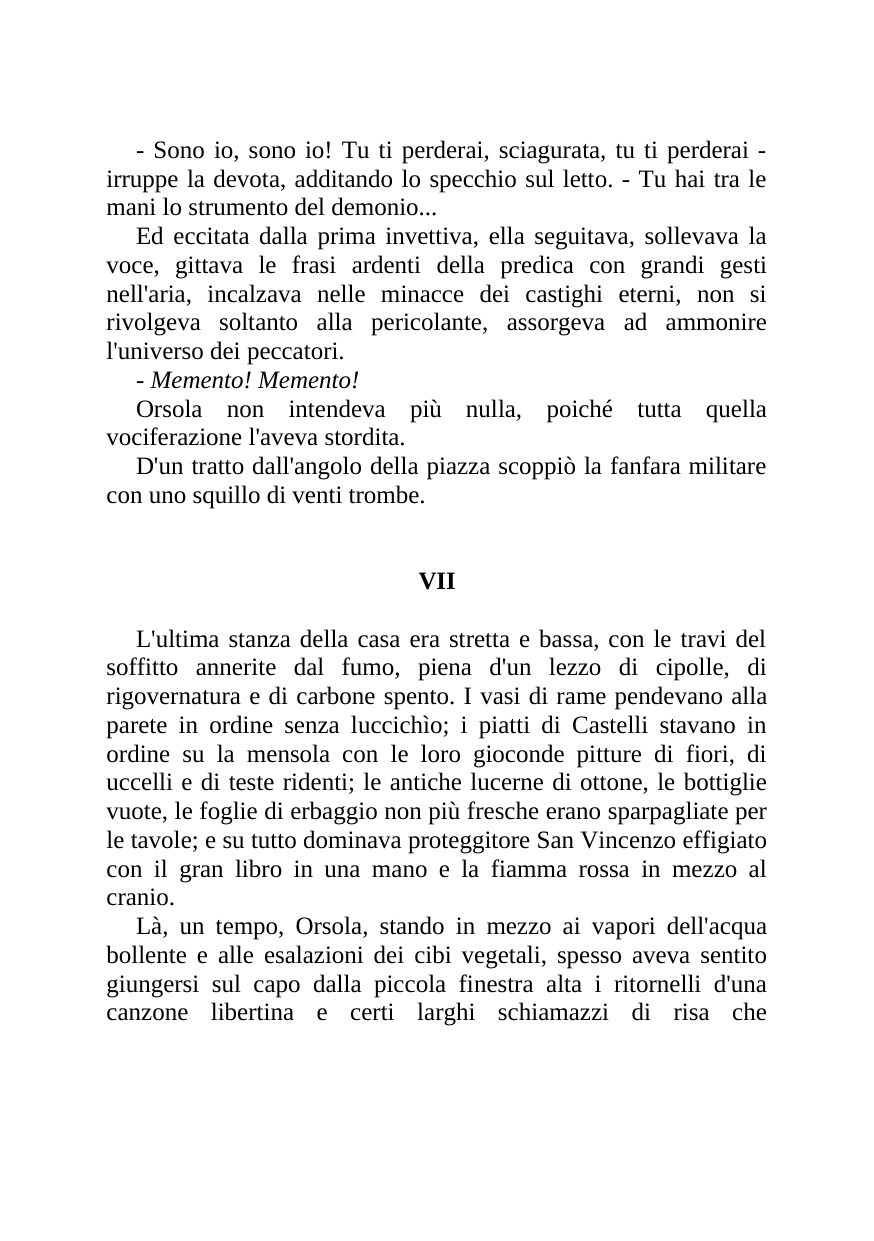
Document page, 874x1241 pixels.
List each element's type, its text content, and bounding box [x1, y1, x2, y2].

text Ed eccitata dalla prima invettiva, ella seguitava, sollevava la voce, gittava le frasi ardenti della predica con grandi gesti nell'aria, incalzava nelle minacce dei castighi eterni, non si rivolgeva soltanto alla pericolante, assorgeva ad ammonire l'universo dei peccatori. [106, 221, 768, 365]
text Orsola non intendeva più nulla, poiché tutta quella vociferazione l'aveva stordita. [106, 394, 768, 451]
text VII [106, 566, 768, 595]
text - Sono io, sono io! Tu ti perderai, sciagurata, tu ti perderai - irruppe la devota, additando lo specchio sul letto. - Tu hai tra le mani lo strumento del demonio... [106, 135, 768, 221]
text Là, un tempo, Orsola, stando in mezzo ai vapori dell'acqua bollente e alle esalazioni dei cibi vegetali, spesso aveva sentito giungersi sul capo dalla piccola finestra alta i ritornelli d'una canzone libertina e certi larghi schiamazzi di risa che [106, 911, 768, 1026]
text D'un tratto dall'angolo della piazza scoppiò la fanfara militare con uno squillo di venti trombe. [106, 451, 768, 509]
text L'ultima stanza della casa era stretta e bassa, con le travi del soffitto annerite dal fumo, piena d'un lezzo di cipolle, di rigovernatura e di carbone spento. I vasi di rame pendevano alla parete in ordine senza luccichìo; i piatti di Castelli stavano in ordine su la mensola con le loro gioconde pitture di fiori, di uccelli e di teste ridenti; le antiche lucerne di ottone, le bottiglie vuote, le foglie di erbaggio non più fresche erano sparpagliate per le tavole; e su tutto dominava proteggitore San Vincenzo effigiato con il gran libro in una mano e la fiamma rossa in mezzo al cranio. [106, 624, 768, 911]
text - Memento! Memento! [106, 365, 768, 394]
